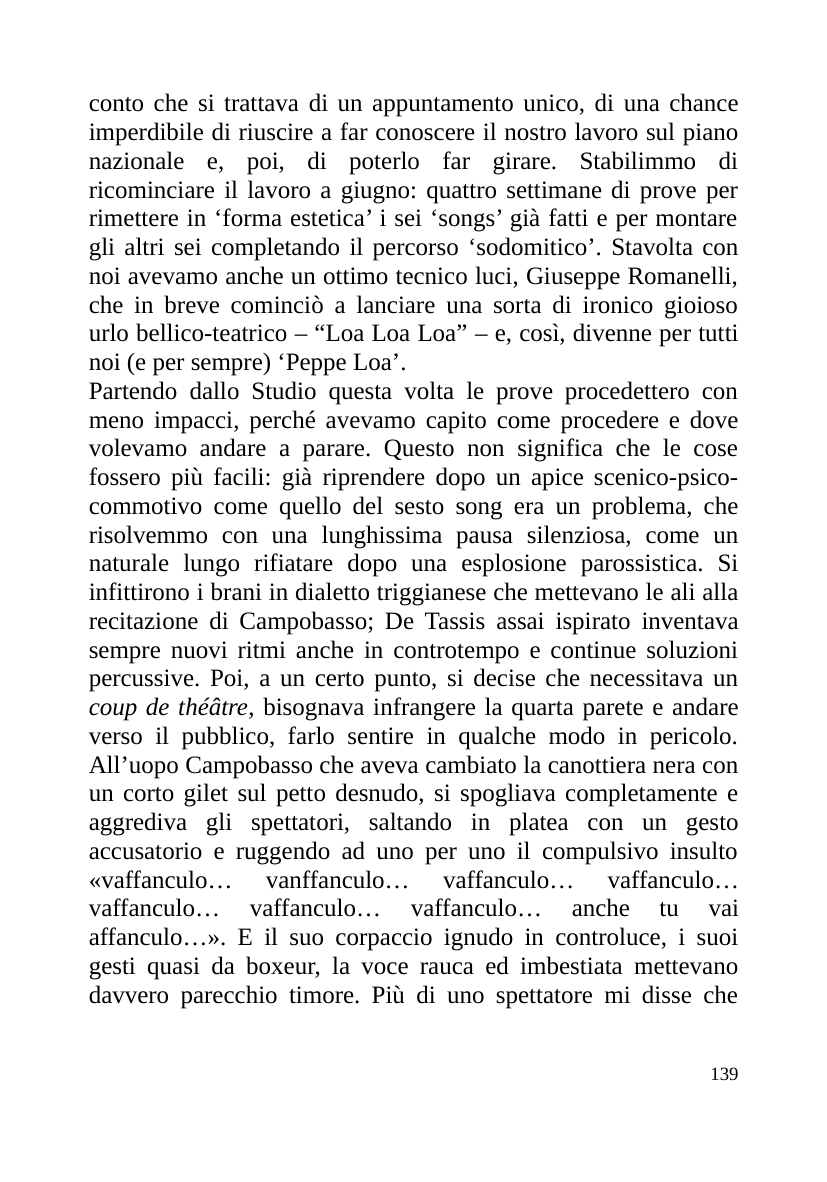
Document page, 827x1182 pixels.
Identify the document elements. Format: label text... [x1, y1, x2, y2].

text conto che si trattava di un appuntamento unico, di una chance imperdibile di riuscire a far conoscere il nostro lavoro sul piano nazionale e, poi, di poterlo far girare. Stabilimmo di ricominciare il lavoro a giugno: quattro settimane di prove per rimettere in ‘forma estetica’ i sei ‘songs’ già fatti e per montare gli altri sei completando il percorso ‘sodomitico’. Stavolta con noi avevamo anche un ottimo tecnico luci, Giuseppe Romanelli, che in breve cominciò a lanciare una sorta di ironico gioioso urlo bellico-teatrico ‒ “Loa Loa Loa” ‒ e, così, divenne per tutti noi (e per sempre) ‘Peppe Loa’. [88, 88, 739, 376]
text Partendo dallo Studio questa volta le prove procedettero con meno impacci, perché avevamo capito come procedere e dove volevamo andare a parare. Questo non significa che le cose fossero più facili: già riprendere dopo un apice scenico-psico-commotivo come quello del sesto song era un problema, che risolvemmo con una lunghissima pausa silenziosa, come un naturale lungo rifiatare dopo una esplosione parossistica. Si infittirono i brani in dialetto triggianese che mettevano le ali alla recitazione di Campobasso; De Tassis assai ispirato inventava sempre nuovi ritmi anche in controtempo e continue soluzioni percussive. Poi, a un certo punto, si decise che necessitava un coup de théâtre, bisognava infrangere la quarta parete e andare verso il pubblico, farlo sentire in qualche modo in pericolo. All’uopo Campobasso che aveva cambiato la canottiera nera con un corto gilet sul petto desnudo, si spogliava completamente e aggrediva gli spettatori, saltando in platea con un gesto accusatorio e ruggendo ad uno per uno il compulsivo insulto «vaffanculo… vanffanculo… vaffanculo… vaffanculo… vaffanculo… vaffanculo… vaffanculo… anche tu vai affanculo…». E il suo corpaccio ignudo in controluce, i suoi gesti quasi da boxeur, la voce rauca ed imbestiata mettevano davvero parecchio timore. Più di uno spettatore mi disse che [88, 376, 739, 1008]
